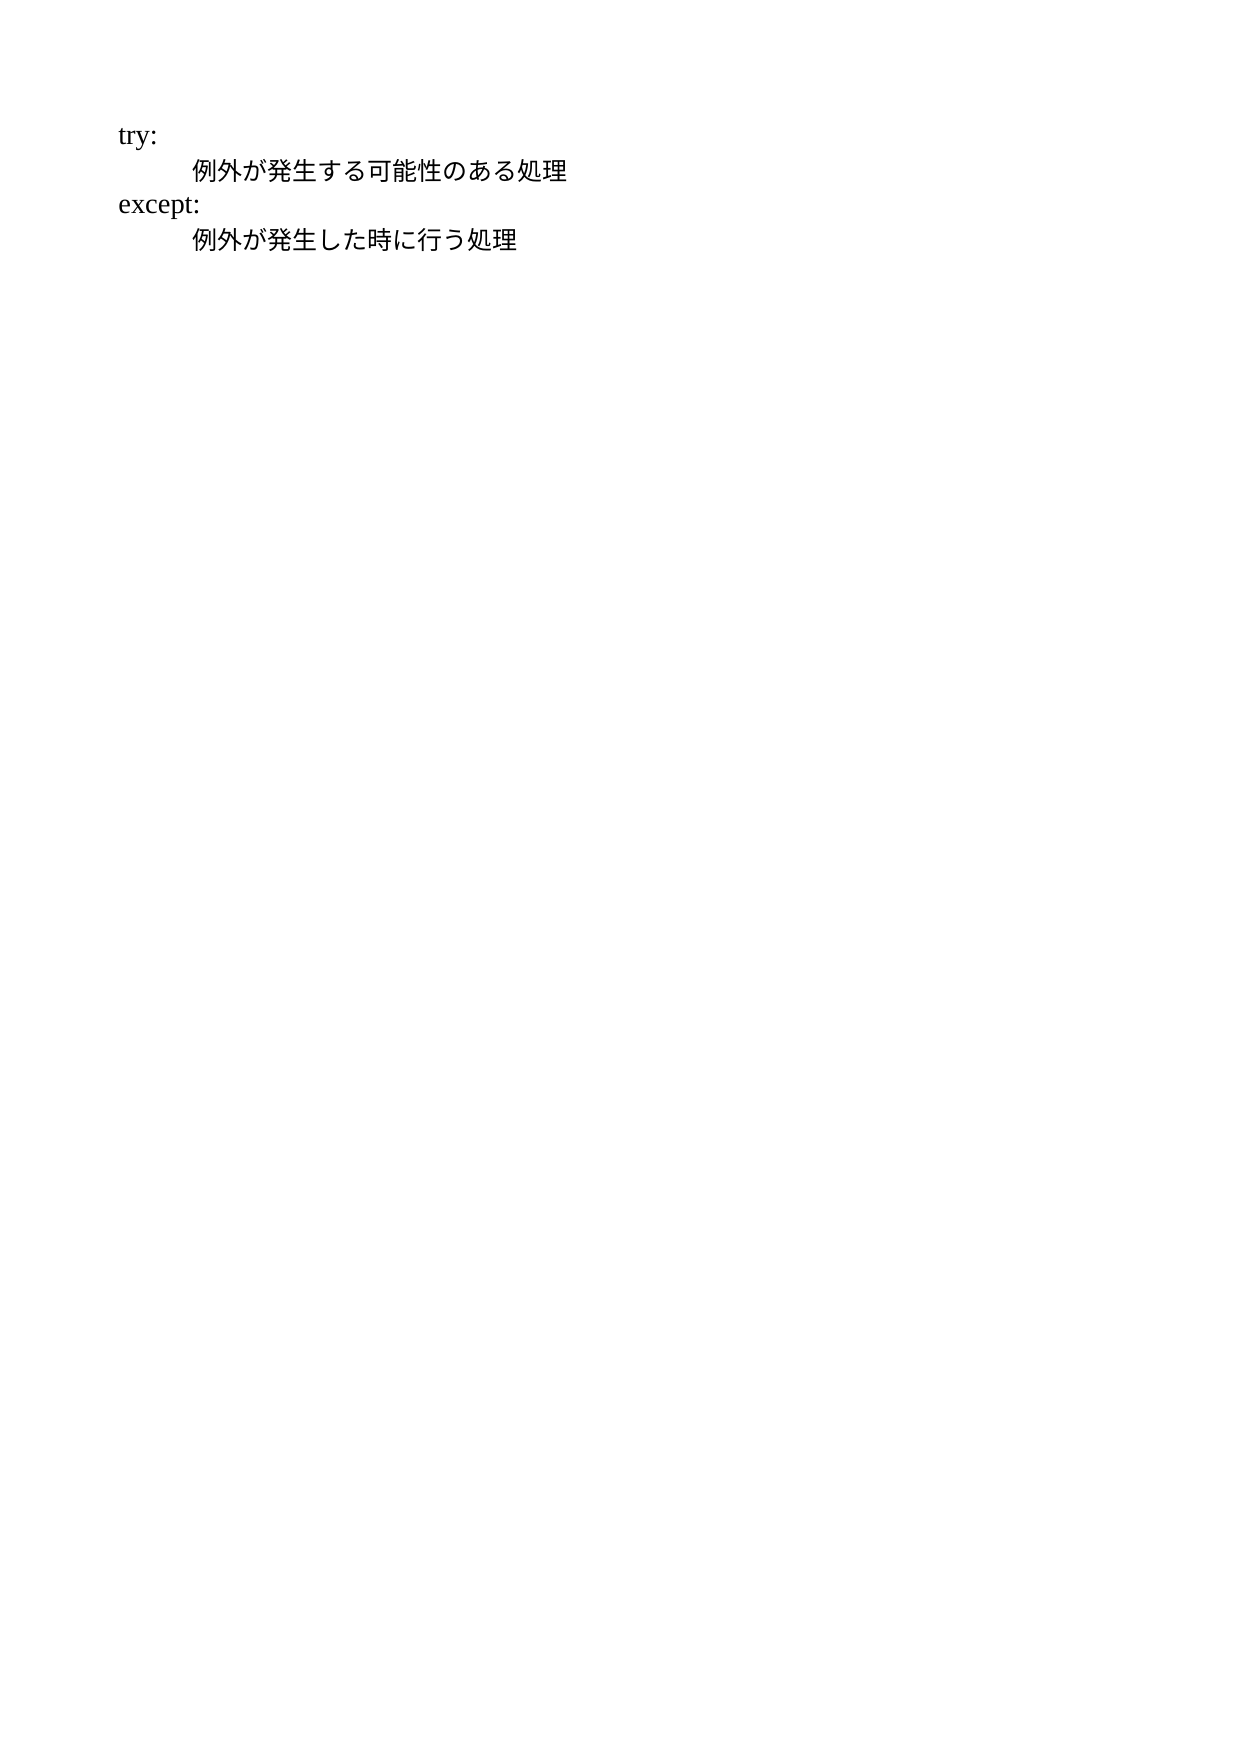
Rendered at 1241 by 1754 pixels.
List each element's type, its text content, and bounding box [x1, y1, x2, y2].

text 例外が発生した時に行う処理 [118, 220, 1122, 256]
text 例外が発生する可能性のある処理 [118, 151, 1122, 187]
text try: [118, 118, 1122, 151]
text except: [118, 187, 1122, 220]
